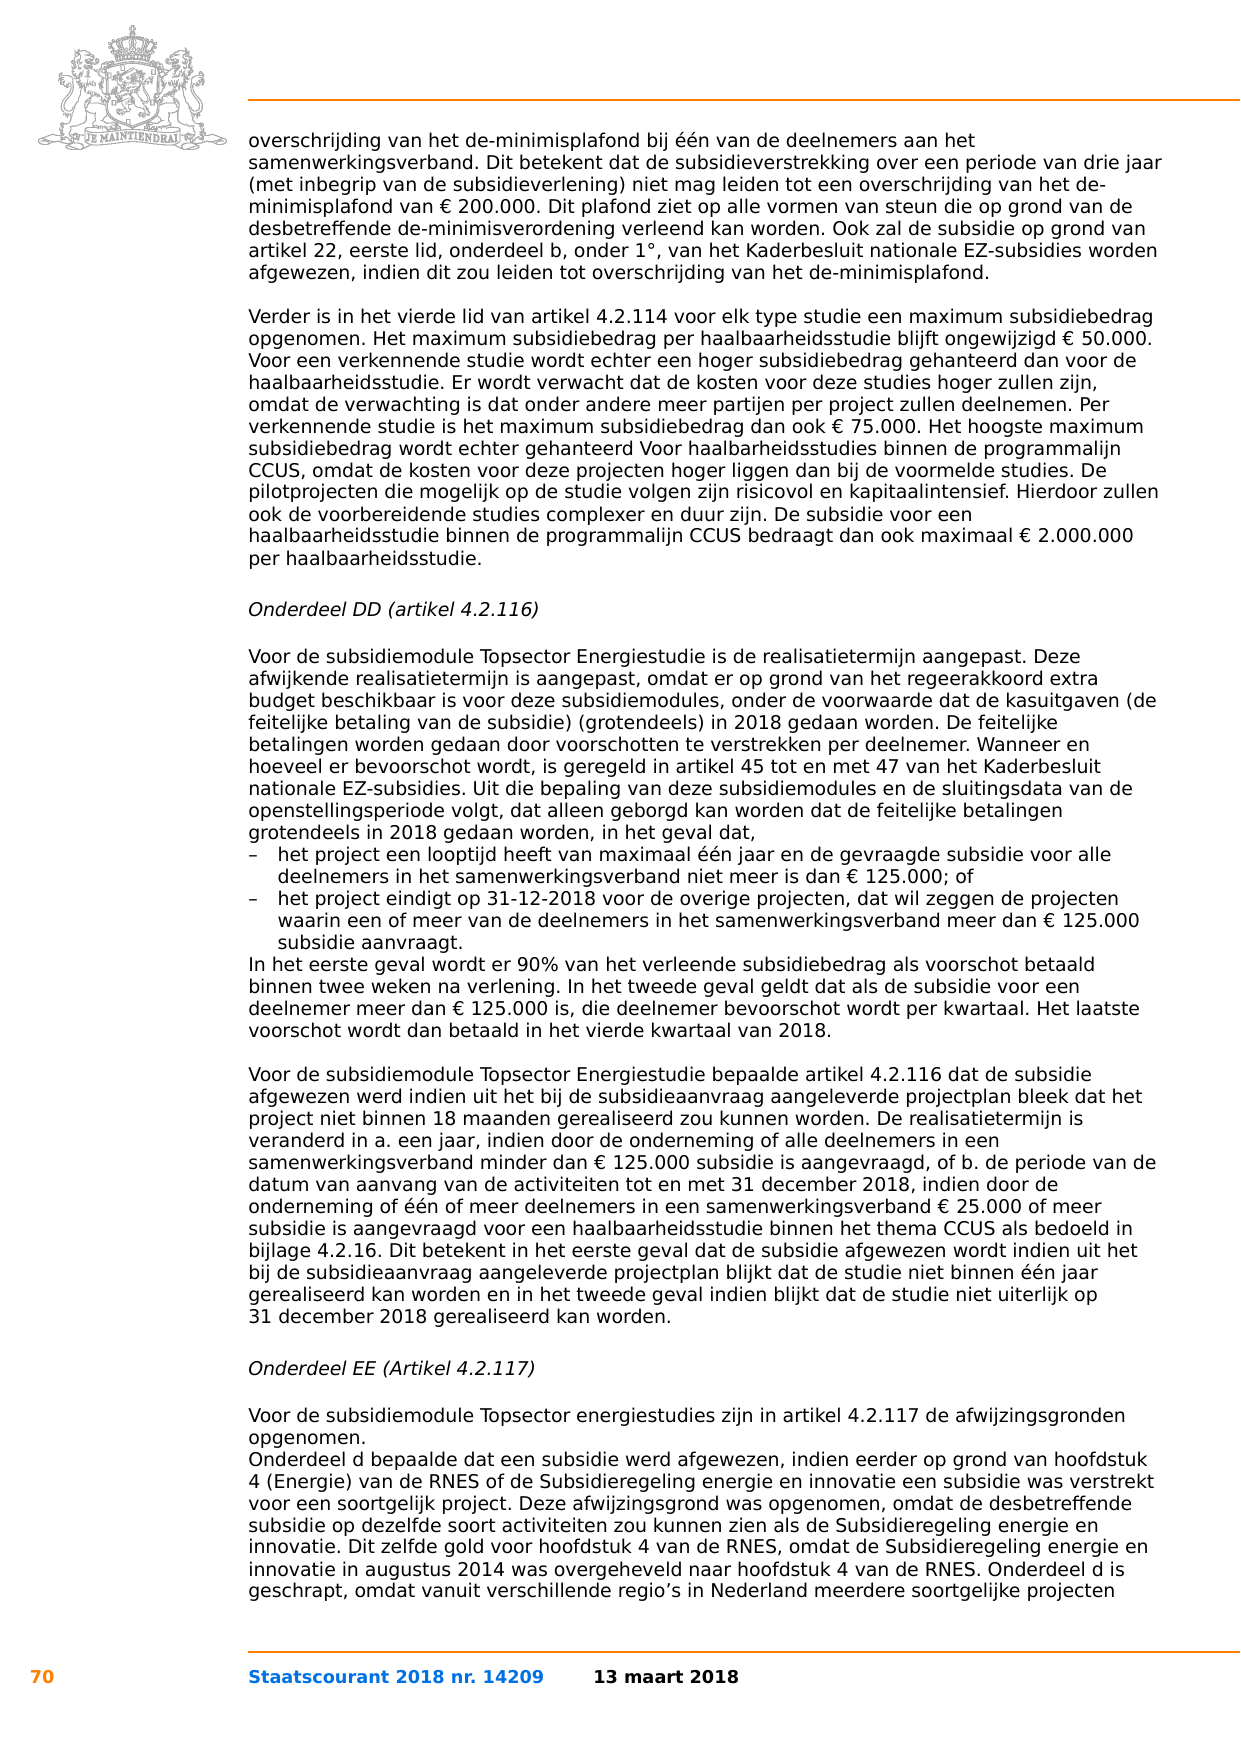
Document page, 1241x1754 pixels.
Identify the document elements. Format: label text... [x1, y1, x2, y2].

text – het project eindigt op 31-12-2018 voor de overige projecten, dat wil zeggen de projecten waarin een of meer van de deelnemers in het samenwerkingsverband meer dan € 125.000 subsidie aanvraagt. [248, 888, 1163, 954]
subtitle Onderdeel DD (artikel 4.2.116) [248, 599, 1163, 621]
text Voor de subsidiemodule Topsector Energiestudie bepaalde artikel 4.2.116 dat de subsidie afgewezen werd indien uit het bij de subsidieaanvraag aangeleverde projectplan bleek dat het project niet binnen 18 maanden gerealiseerd zou kunnen worden. De realisatietermijn is veranderd in a. een jaar, indien door de onderneming of alle deelnemers in een samenwerkingsverband minder dan € 125.000 subsidie is aangevraagd, of b. de periode van de datum van aanvang van de activiteiten tot en met 31 december 2018, indien door de onderneming of één of meer deelnemers in een samenwerkingsverband € 25.000 of meer subsidie is aangevraagd voor een haalbaarheidsstudie binnen het thema CCUS als bedoeld in bijlage 4.2.16. Dit betekent in het eerste geval dat de subsidie afgewezen wordt indien uit het bij de subsidieaanvraag aangeleverde projectplan blijkt dat de studie niet binnen één jaar gerealiseerd kan worden en in het tweede geval indien blijkt dat de studie niet uiterlijk op 31 december 2018 gerealiseerd kan worden. [248, 1064, 1163, 1328]
text Voor de subsidiemodule Topsector Energiestudie is de realisatietermijn aangepast. Deze afwijkende realisatietermijn is aangepast, omdat er op grond van het regeerakkoord extra budget beschikbaar is voor deze subsidiemodules, onder de voorwaarde dat de kasuitgaven (de feitelijke betaling van de subsidie) (grotendeels) in 2018 gedaan worden. De feitelijke betalingen worden gedaan door voorschotten te verstrekken per deelnemer. Wanneer en hoeveel er bevoorschot wordt, is geregeld in artikel 45 tot en met 47 van het Kaderbesluit nationale EZ-subsidies. Uit die bepaling van deze subsidiemodules en de sluitingsdata van de openstellingsperiode volgt, dat alleen geborgd kan worden dat de feitelijke betalingen grotendeels in 2018 gedaan worden, in het geval dat, [248, 646, 1163, 844]
text In het eerste geval wordt er 90% van het verleende subsidiebedrag als voorschot betaald binnen twee weken na verlening. In het tweede geval geldt dat als de subsidie voor een deelnemer meer dan € 125.000 is, die deelnemer bevoorschot wordt per kwartaal. Het laatste voorschot wordt dan betaald in het vierde kwartaal van 2018. [248, 954, 1163, 1042]
text Onderdeel d bepaalde dat een subsidie werd afgewezen, indien eerder op grond van hoofdstuk 4 (Energie) van de RNES of de Subsidieregeling energie en innovatie een subsidie was verstrekt voor een soortgelijk project. Deze afwijzingsgrond was opgenomen, omdat de desbetreffende subsidie op dezelfde soort activiteiten zou kunnen zien als de Subsidieregeling energie en innovatie. Dit zelfde gold voor hoofdstuk 4 van de RNES, omdat de Subsidieregeling energie en innovatie in augustus 2014 was overgeheveld naar hoofdstuk 4 van de RNES. Onderdeel d is geschrapt, omdat vanuit verschillende regio’s in Nederland meerdere soortgelijke projecten [248, 1448, 1163, 1602]
text Voor de subsidiemodule Topsector energiestudies zijn in artikel 4.2.117 de afwijzingsgronden opgenomen. [248, 1404, 1163, 1448]
text Verder is in het vierde lid van artikel 4.2.114 voor elk type studie een maximum subsidiebedrag opgenomen. Het maximum subsidiebedrag per haalbaarheidsstudie blijft ongewijzigd € 50.000. Voor een verkennende studie wordt echter een hoger subsidiebedrag gehanteerd dan voor de haalbaarheidsstudie. Er wordt verwacht dat de kosten voor deze studies hoger zullen zijn, omdat de verwachting is dat onder andere meer partijen per project zullen deelnemen. Per verkennende studie is het maximum subsidiebedrag dan ook € 75.000. Het hoogste maximum subsidiebedrag wordt echter gehanteerd Voor haalbarheidsstudies binnen de programmalijn CCUS, omdat de kosten voor deze projecten hoger liggen dan bij de voormelde studies. De pilotprojecten die mogelijk op de studie volgen zijn risicovol en kapitaalintensief. Hierdoor zullen ook de voorbereidende studies complexer en duur zijn. De subsidie voor een haalbaarheidsstudie binnen de programmalijn CCUS bedraagt dan ook maximaal € 2.000.000 per haalbaarheidsstudie. [248, 306, 1163, 569]
text overschrijding van het de-minimisplafond bij één van de deelnemers aan het samenwerkingsverband. Dit betekent dat de subsidieverstrekking over een periode van drie jaar (met inbegrip van de subsidieverlening) niet mag leiden tot een overschrijding van het de-minimisplafond van € 200.000. Dit plafond ziet op alle vormen van steun die op grond van de desbetreffende de-minimisverordening verleend kan worden. Ook zal de subsidie op grond van artikel 22, eerste lid, onderdeel b, onder 1°, van het Kaderbesluit nationale EZ-subsidies worden afgewezen, indien dit zou leiden tot overschrijding van het de-minimisplafond. [248, 130, 1163, 284]
picture [38, 25, 227, 150]
subtitle Onderdeel EE (Artikel 4.2.117) [248, 1358, 1163, 1379]
text – het project een looptijd heeft van maximaal één jaar en de gevraagde subsidie voor alle deelnemers in het samenwerkingsverband niet meer is dan € 125.000; of [248, 844, 1163, 888]
